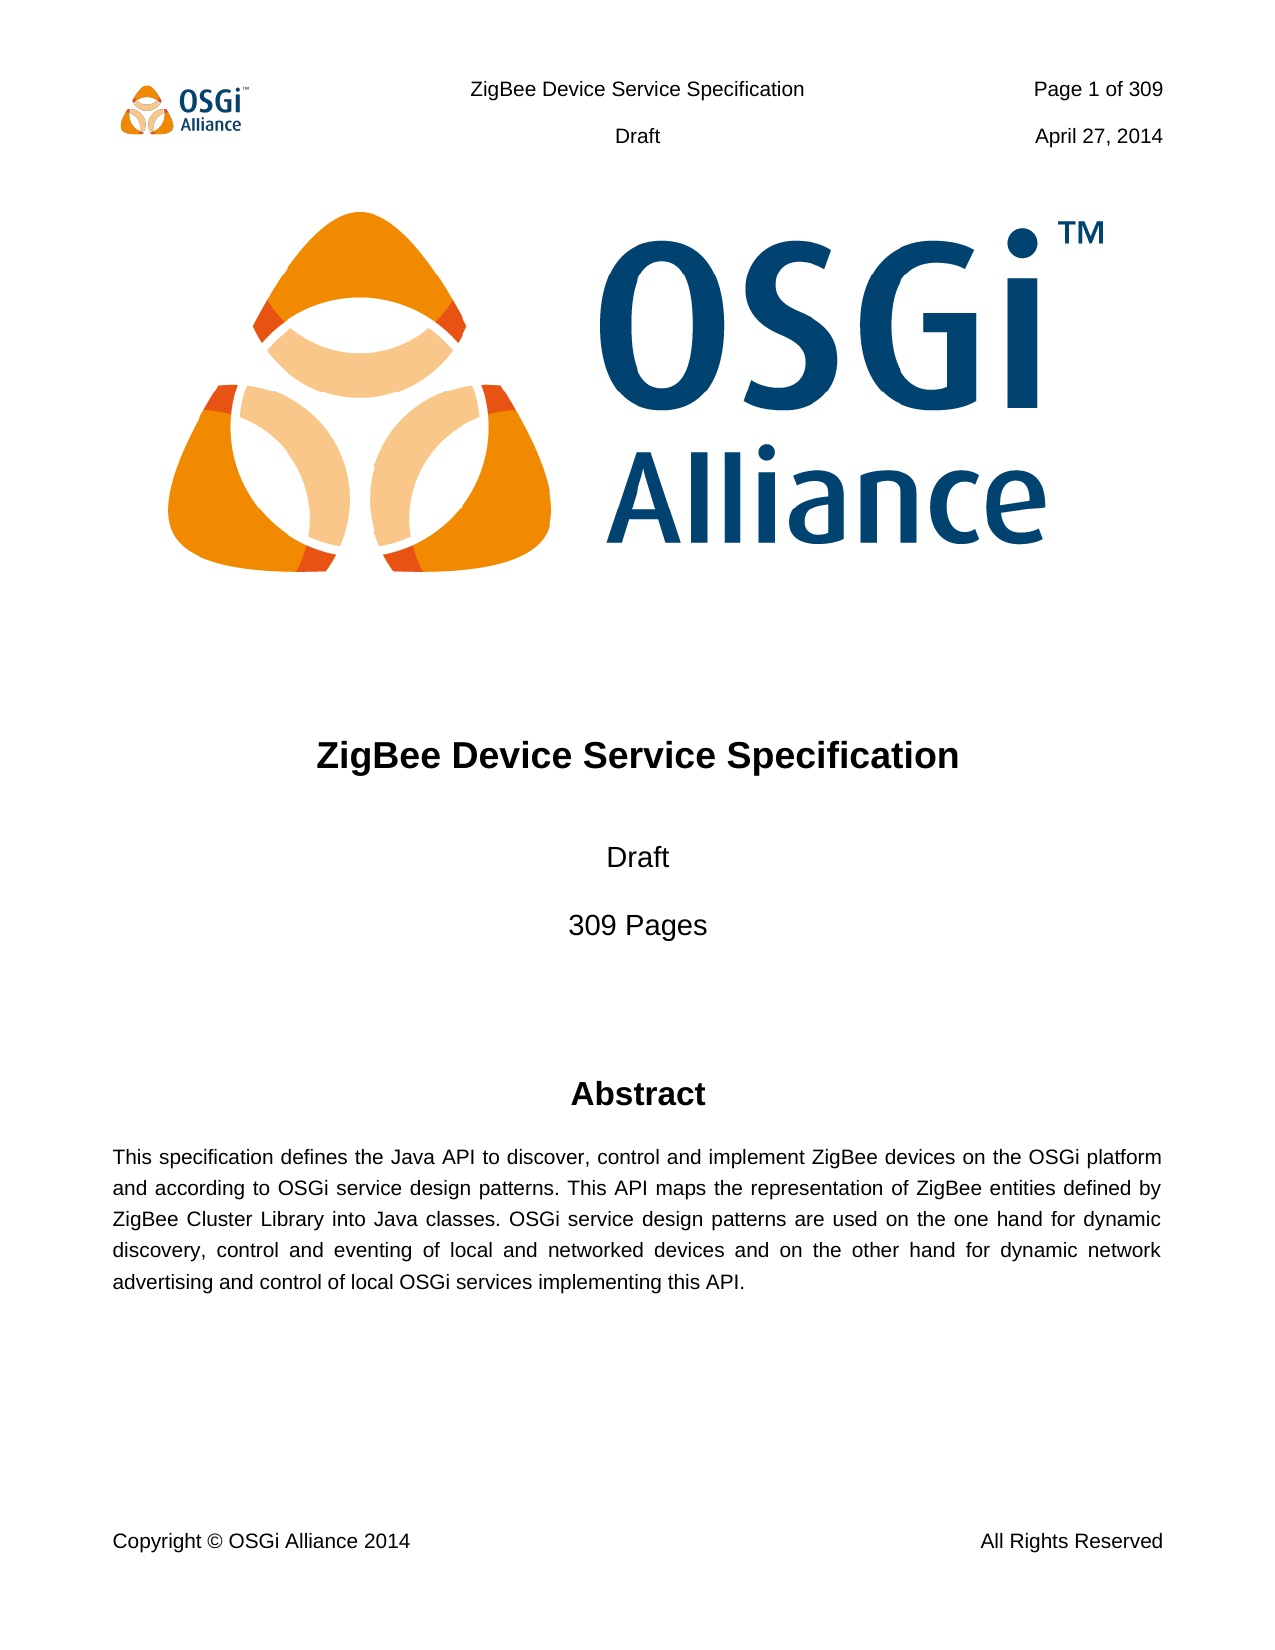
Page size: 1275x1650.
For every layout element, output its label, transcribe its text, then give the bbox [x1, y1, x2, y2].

text Abstract [112, 1074, 1163, 1112]
picture [113, 78, 257, 142]
text This specification defines the Java API to discover, control and implement ZigBee devices on the OSGi platform and according to OSGi service design patterns. This API maps the representation of ZigBee entities defined by ZigBee Cluster Library into Java classes. OSGi service design patterns are used on the one hand for dynamic discovery, control and eventing of local and networked devices and on the other hand for dynamic network advertising and control of local OSGi services implementing this API. [112, 1137, 1163, 1293]
title ZigBee Device Service Specification [112, 733, 1163, 776]
picture [112, 158, 1163, 626]
title Draft 310 Pages [112, 841, 1163, 941]
